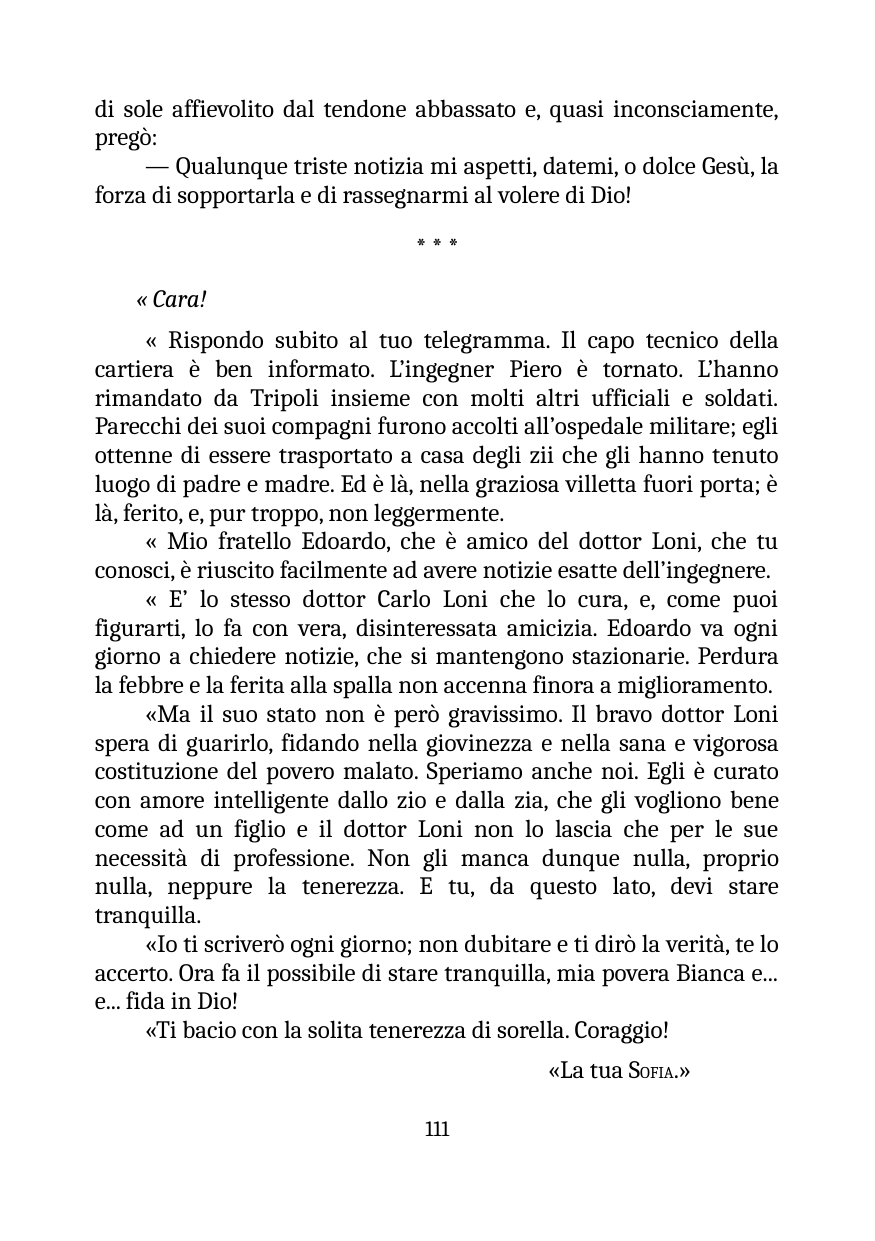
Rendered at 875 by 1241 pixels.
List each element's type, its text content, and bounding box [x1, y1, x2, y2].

text «Ma il suo stato non è però gravissimo. Il bravo dottor Loni spera di guarirlo, fidando nella giovinezza e nella sana e vigorosa costituzione del povero malato. Speriamo anche noi. Egli è curato con amore intelligente dallo zio e dalla zia, che gli vogliono bene come ad un figlio e il dottor Loni non lo lascia che per le sue necessità di professione. Non gli manca dunque nulla, proprio nulla, neppure la tenerezza. E tu, da questo lato, devi stare tranquilla. [94, 700, 779, 930]
text « Mio fratello Edoardo, che è amico del dottor Loni, che tu conosci, è riuscito facilmente ad avere notizie esatte dell’ingegnere. [94, 527, 779, 585]
text «Io ti scriverò ogni giorno; non dubitare e ti dirò la verità, te lo accerto. Ora fa il possibile di stare tranquilla, mia povera Bianca e... e... fida in Dio! [94, 930, 779, 1016]
text « Cara! [136, 285, 779, 314]
text «La tua Sofia.» [94, 1056, 691, 1085]
text « Rispondo subito al tuo telegramma. Il capo tecnico della cartiera è ben informato. L’ingegner Piero è tornato. L’hanno rimandato da Tripoli insieme con molti altri ufficiali e soldati. Parecchi dei suoi compagni furono accolti all’ospedale militare; egli ottenne di essere trasportato a casa degli zii che gli hanno tenuto luogo di padre e madre. Ed è là, nella graziosa villetta fuori porta; è là, ferito, e, pur troppo, non leggermente. [94, 326, 779, 527]
text — Qualunque triste notizia mi aspetti, datemi, o dolce Gesù, la forza di sopportarla e di rassegnarmi al volere di Dio! [94, 152, 779, 209]
text di sole affievolito dal tendone abbassato e, quasi inconsciamente, pregò: [94, 94, 779, 152]
text «Ti bacio con la solita tenerezza di sorella. Coraggio! [94, 1016, 779, 1045]
text « E’ lo stesso dottor Carlo Loni che lo cura, e, come puoi figurarti, lo fa con vera, disinteressata amicizia. Edoardo va ogni giorno a chiedere notizie, che si mantengono stazionarie. Perdura la febbre e la ferita alla spalla non accenna finora a miglioramento. [94, 585, 779, 700]
text * * * [94, 233, 779, 262]
